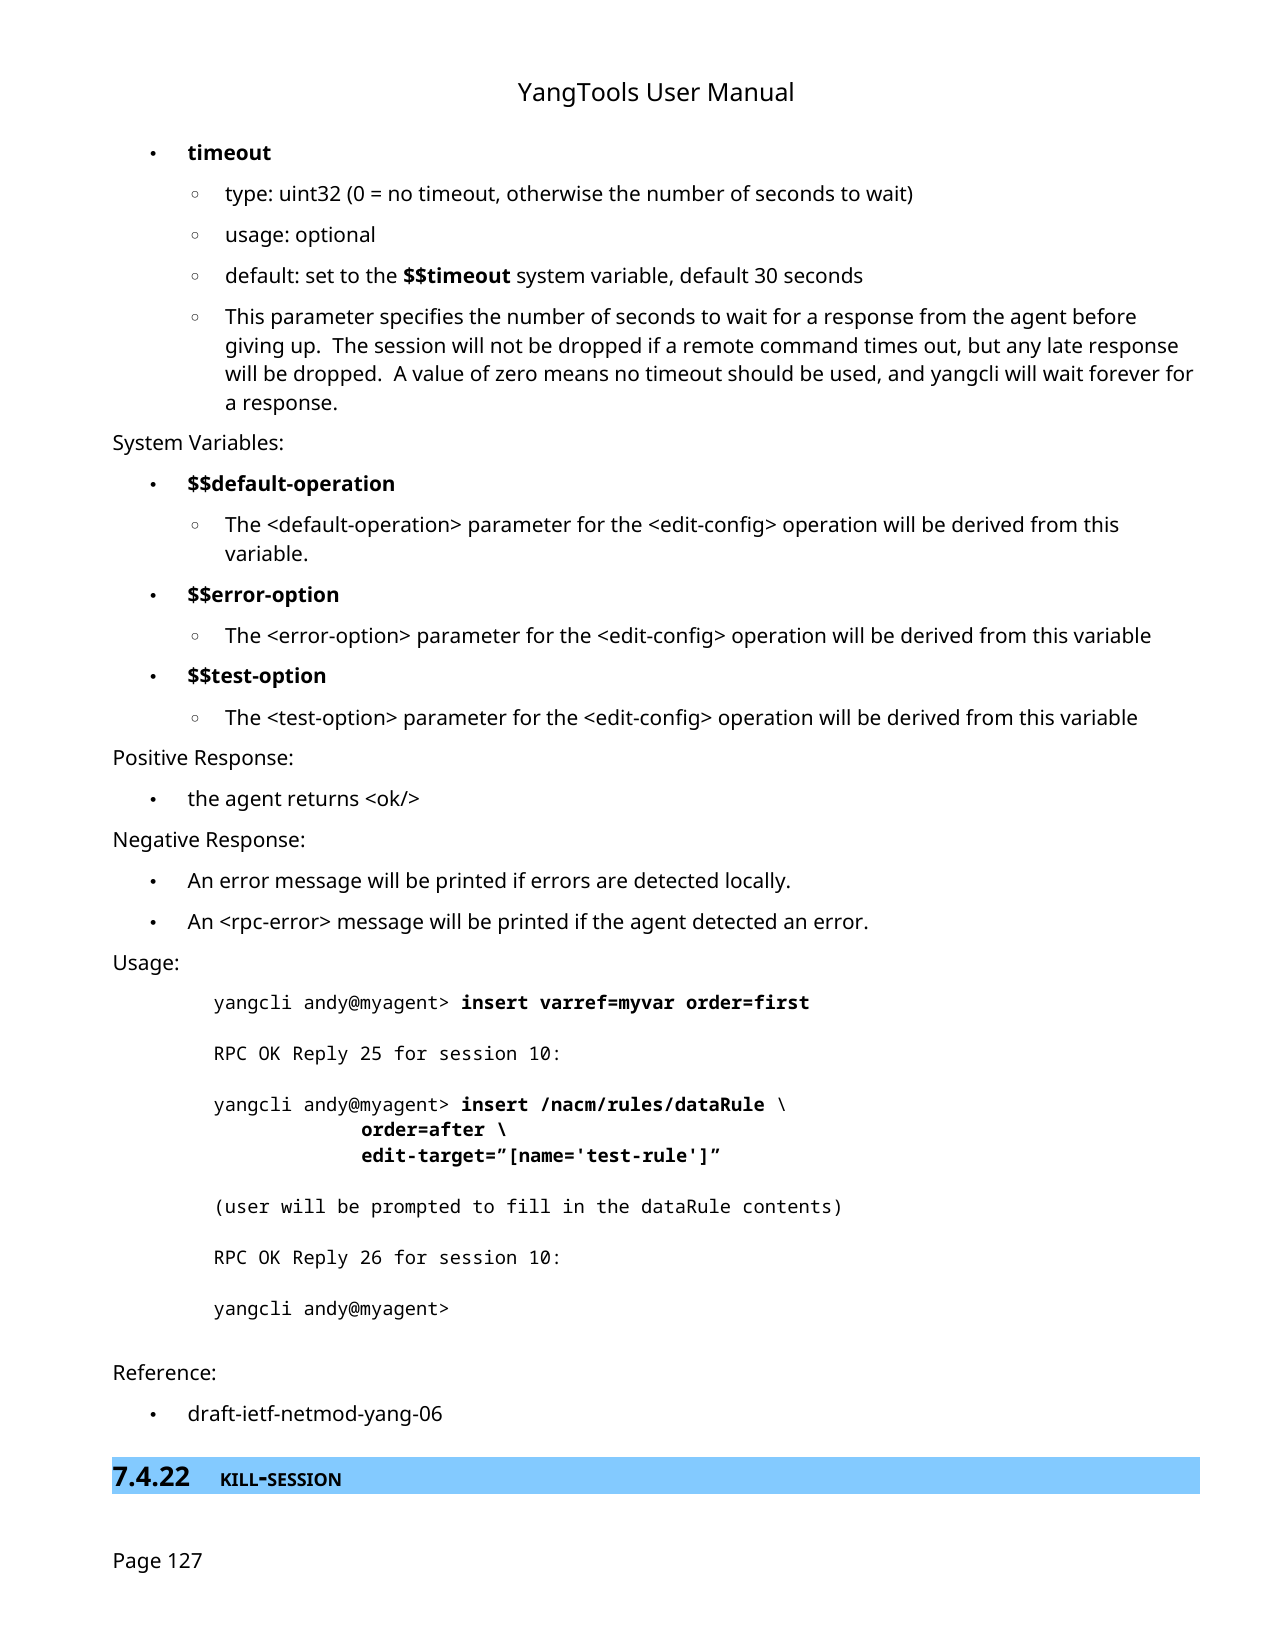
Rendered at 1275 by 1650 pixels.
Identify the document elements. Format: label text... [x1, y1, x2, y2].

list The <test-option> parameter for the <edit-config> operation will be derived from this variable [187, 703, 1200, 731]
text Usage: [112, 948, 1200, 977]
list An error message will be printed if errors are detected locally. [150, 866, 1200, 895]
list An <rpc-error> message will be printed if the agent detected an error. [150, 907, 1200, 936]
list This parameter specifies the number of seconds to wait for a response from the agent before giving up. The session will not be dropped if a remote command times out, but any late response will be dropped. A value of zero means no timeout should be used, and yangcli will wait forever for a response. [187, 302, 1200, 416]
text Reference: [112, 1358, 1200, 1387]
text Positive Response: [112, 743, 1200, 772]
list default: set to the $$timeout system variable, default 30 seconds [187, 261, 1200, 290]
list draft-ietf-netmod-yang-06 [150, 1399, 1200, 1428]
list $$error-option [150, 580, 1200, 608]
list $$default-operation [150, 469, 1200, 498]
text Negative Response: [112, 825, 1200, 854]
list $$test-option [150, 662, 1200, 690]
text yangcli andy@myagent> insert varref=myvar order=first RPC OK Reply 25 for session 10: yangcli andy@myagent> insert /nacm/rules/dataRule \ order=after \ edit-target=”[name='test-rule']” (user will be prompted to fill in the dataRule contents) RPC OK Reply 26 for session 10: yangcli andy@myagent> [139, 989, 1200, 1346]
subtitle kill-session [112, 1457, 1200, 1494]
list usage: optional [187, 220, 1200, 249]
text System Variables: [112, 428, 1200, 457]
list the agent returns <ok/> [150, 784, 1200, 813]
list The <error-option> parameter for the <edit-config> operation will be derived from this variable [187, 621, 1200, 649]
list The <default-operation> parameter for the <edit-config> operation will be derived from this variable. [187, 510, 1200, 567]
list timeout [150, 138, 1200, 167]
list type: uint32 (0 = no timeout, otherwise the number of seconds to wait) [187, 179, 1200, 208]
